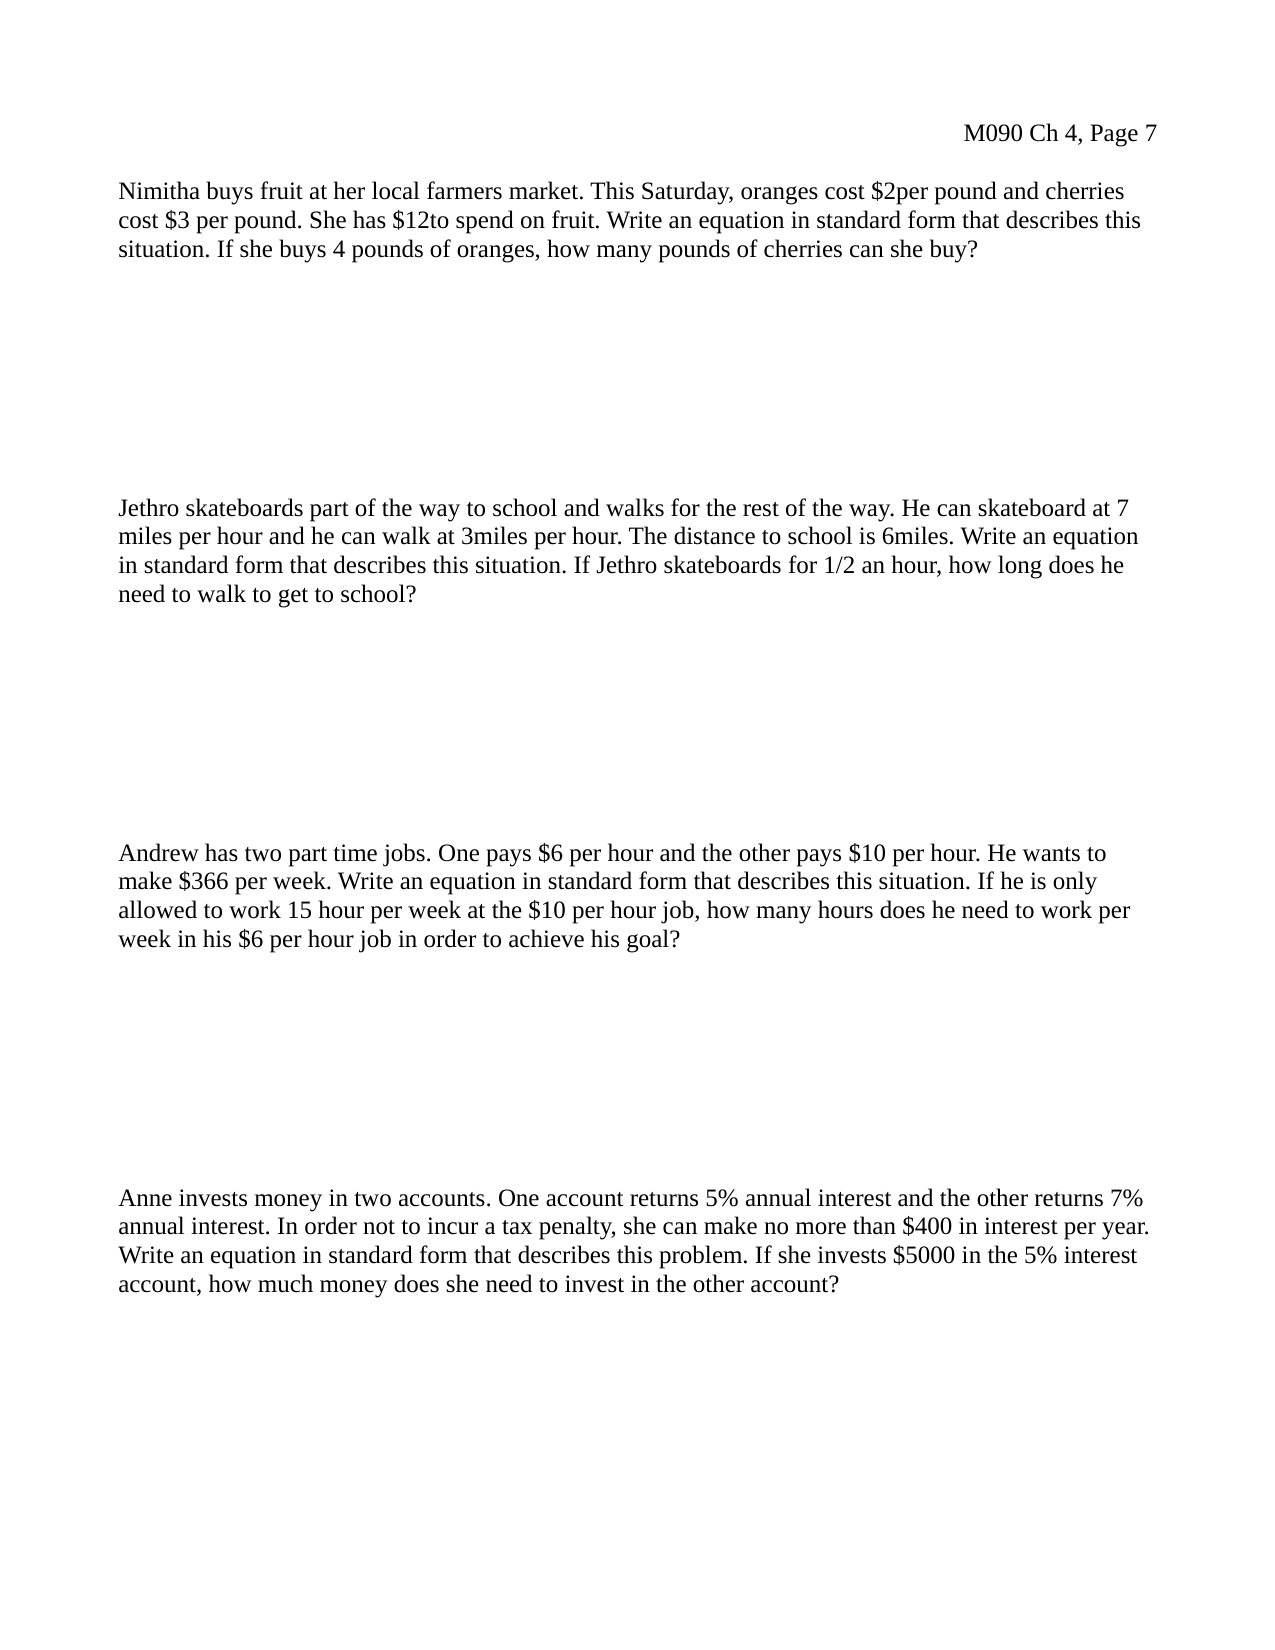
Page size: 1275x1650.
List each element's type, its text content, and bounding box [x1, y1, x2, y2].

text Jethro skateboards part of the way to school and walks for the rest of the way. He can skateboard at 7 miles per hour and he can walk at 3miles per hour. The distance to school is 6miles. Write an equation in standard form that describes this situation. If Jethro skateboards for 1/2 an hour, how long does he need to walk to get to school? [118, 493, 1157, 608]
text Anne invests money in two accounts. One account returns 5% annual interest and the other returns 7% annual interest. In order not to incur a tax penalty, she can make no more than $400 in interest per year. Write an equation in standard form that describes this problem. If she invests $5000 in the 5% interest account, how much money does she need to invest in the other account? [118, 1183, 1157, 1298]
text Nimitha buys fruit at her local farmers market. This Saturday, oranges cost $2per pound and cherries cost $3 per pound. She has $12to spend on fruit. Write an equation in standard form that describes this situation. If she buys 4 pounds of oranges, how many pounds of cherries can she buy? [118, 176, 1157, 263]
text Andrew has two part time jobs. One pays $6 per hour and the other pays $10 per hour. He wants to make $366 per week. Write an equation in standard form that describes this situation. If he is only allowed to work 15 hour per week at the $10 per hour job, how many hours does he need to work per week in his $6 per hour job in order to achieve his goal? [118, 838, 1157, 953]
